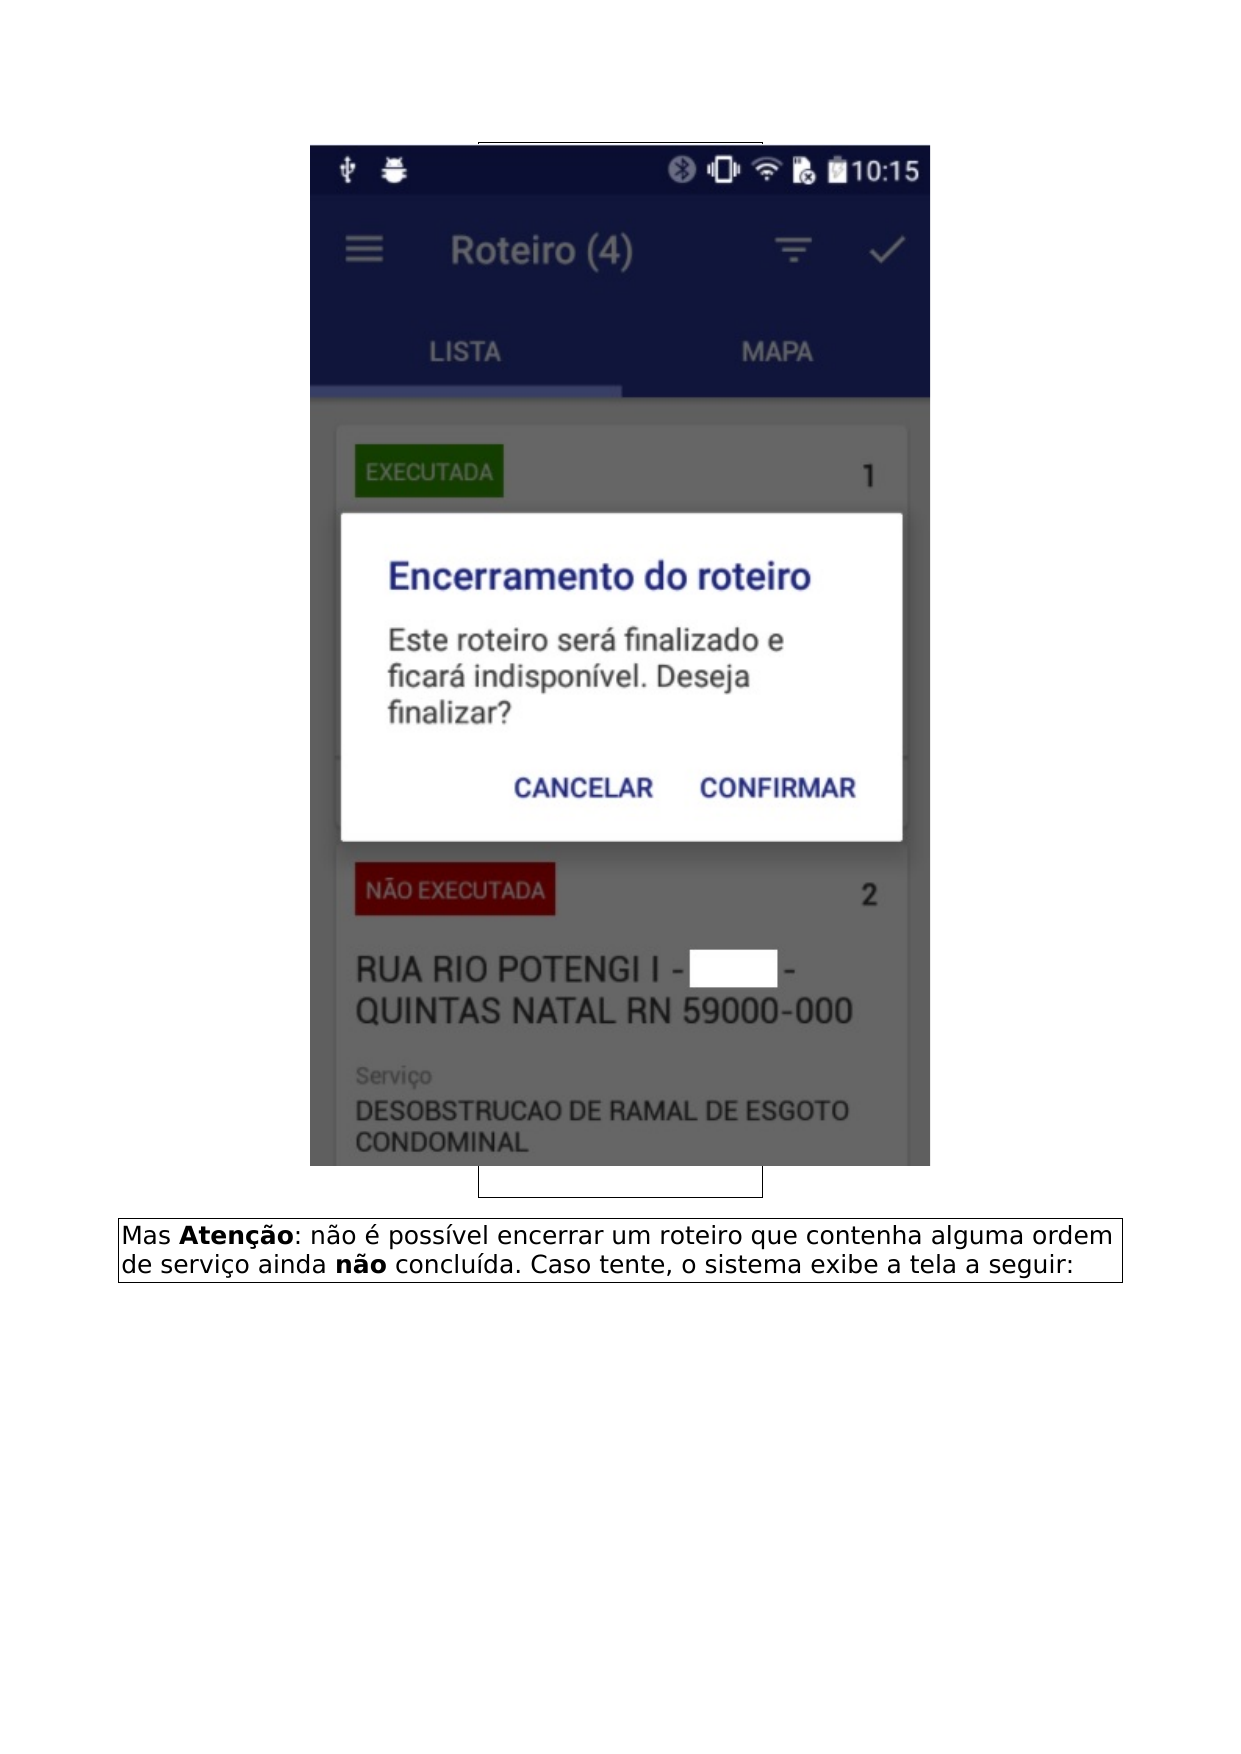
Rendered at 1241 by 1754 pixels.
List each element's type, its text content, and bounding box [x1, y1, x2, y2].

picture [310, 144, 931, 1166]
table_header [479, 1166, 762, 1197]
table_header Mas Atenção: não é possível encerrar um roteiro que contenha alguma ordem de serviço ainda não concluída. Caso tente, o sistema exibe a tela a seguir: [119, 1219, 1122, 1282]
